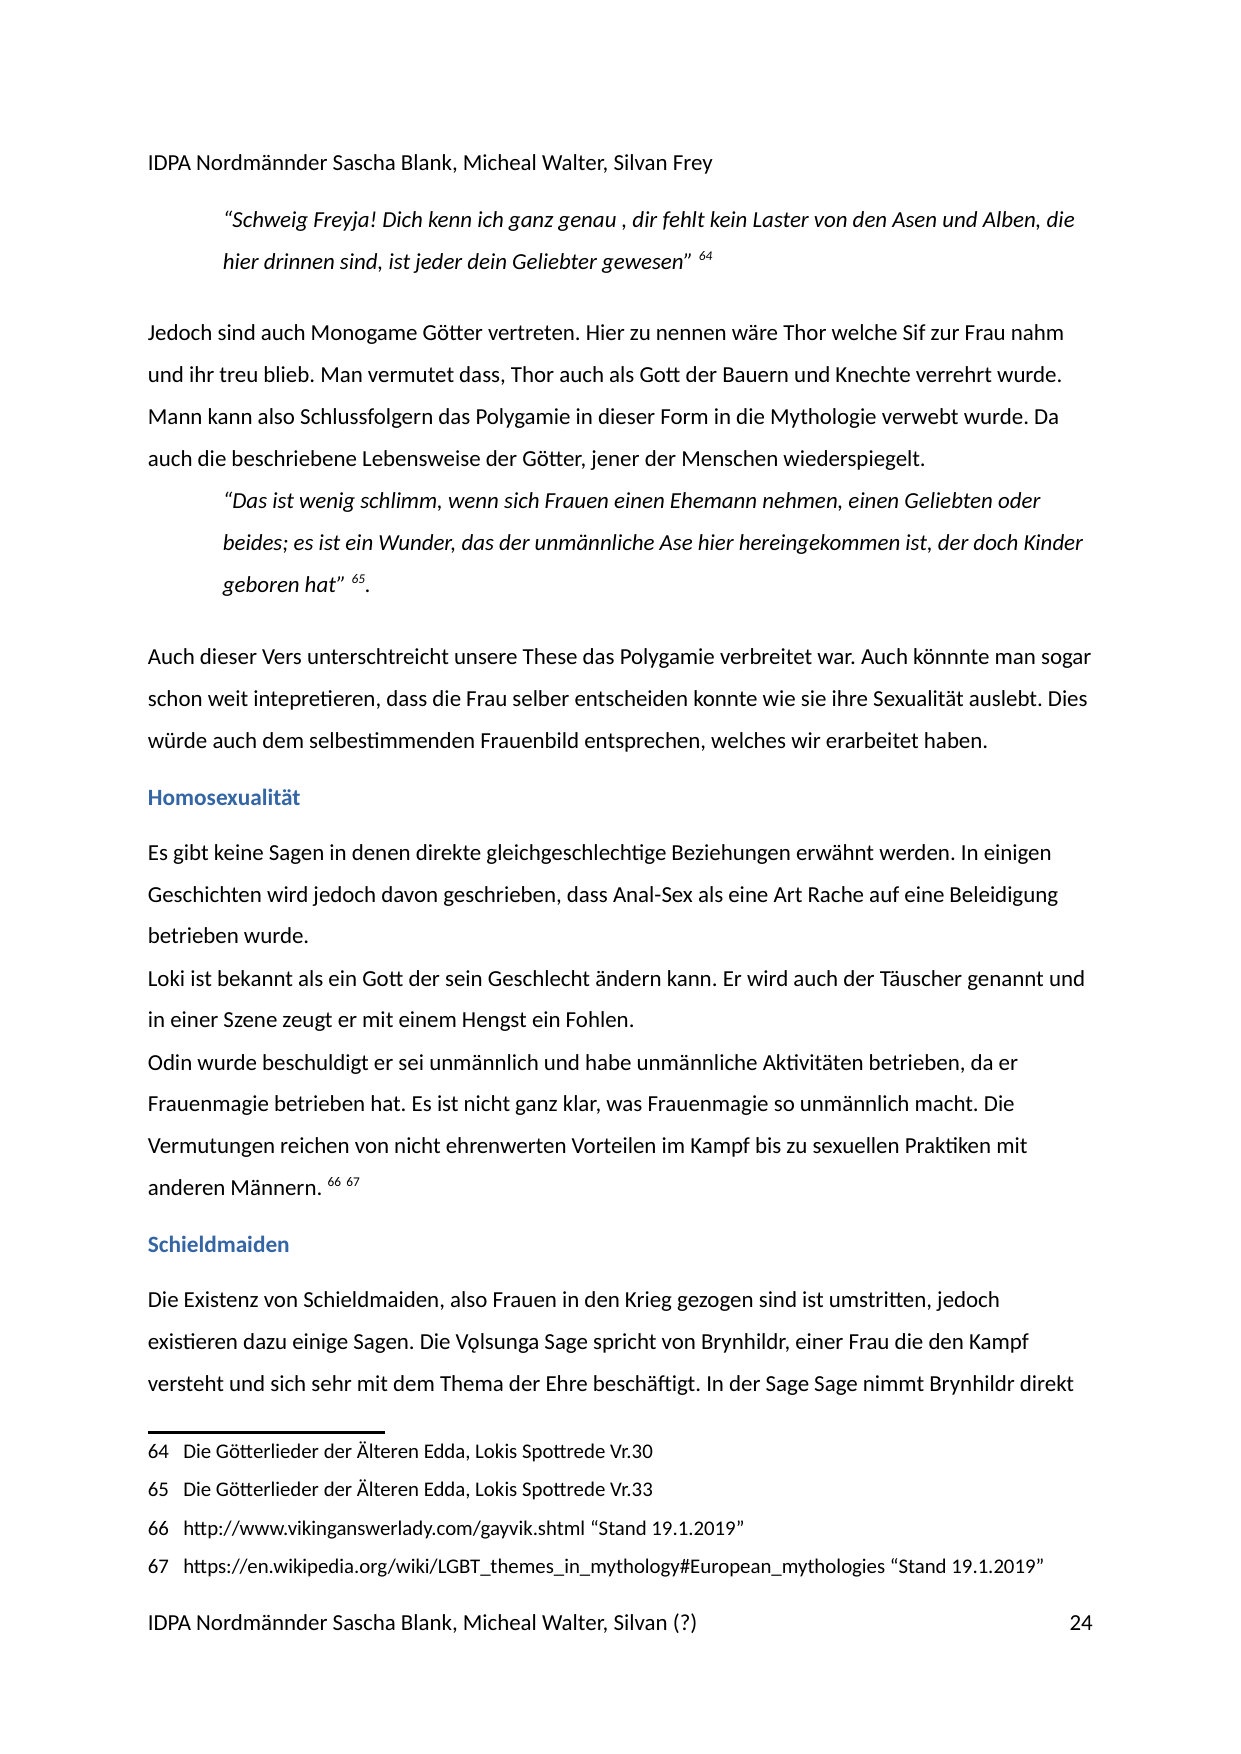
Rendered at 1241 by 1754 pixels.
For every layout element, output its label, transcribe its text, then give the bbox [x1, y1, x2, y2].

text http://www.vikinganswerlady.com/gayvik.shtml “Stand 19.1.2019” [148, 1515, 1093, 1540]
text https://en.wikipedia.org/wiki/LGBT_themes_in_mythology#European_mythologies “Stand 19.1.2019” [148, 1553, 1093, 1578]
text Die Götterlieder der Älteren Edda, Lokis Spottrede Vr.30 [148, 1438, 1093, 1464]
text Es gibt keine Sagen in denen direkte gleichgeschlechtige Beziehungen erwähnt werden. In einigen Geschichten wird jedoch davon geschrieben, dass Anal-Sex als eine Art Rache auf eine Beleidigung betrieben wurde. Loki ist bekannt als ein Gott der sein Geschlecht ändern kann. Er wird auch der Täuscher genannt und in einer Szene zeugt er mit einem Hengst ein Fohlen. Odin wurde beschuldigt er sei unmännlich und habe unmännliche Aktivitäten betrieben, da er Frauenmagie betrieben hat. Es ist nicht ganz klar, was Frauenmagie so unmännlich macht. Die Vermutungen reichen von nicht ehrenwerten Vorteilen im Kampf bis zu sexuellen Praktiken mit anderen Männern. [148, 838, 1093, 1202]
text Die Götterlieder der Älteren Edda, Lokis Spottrede Vr.33 [148, 1477, 1093, 1502]
subtitle Homosexualität [148, 782, 1093, 811]
text Die Existenz von Schieldmaiden, also Frauen in den Krieg gezogen sind ist umstritten, jedoch existieren dazu einige Sagen. Die Vǫlsunga Sage spricht von Brynhildr, einer Frau die den Kampf versteht und sich sehr mit dem Thema der Ehre beschäftigt. In der Sage Sage nimmt Brynhildr direkt [148, 1285, 1093, 1397]
text “Schweig Freyja! Dich kenn ich ganz genau , dir fehlt kein Laster von den Asen und Alben, die hier drinnen sind, ist jeder dein Geliebter gewesen” [223, 205, 1093, 275]
text Auch dieser Vers unterschtreicht unsere These das Polygamie verbreitet war. Auch könnnte man sogar schon weit intepretieren, dass die Frau selber entscheiden konnte wie sie ihre Sexualität auslebt. Dies würde auch dem selbestimmenden Frauenbild entsprechen, welches wir erarbeitet haben. [148, 642, 1093, 754]
text “Das ist wenig schlimm, wenn sich Frauen einen Ehemann nehmen, einen Geliebten oder beides; es ist ein Wunder, das der unmännliche Ase hier hereingekommen ist, der doch Kinder geboren hat” . [223, 486, 1093, 598]
text Jedoch sind auch Monogame Götter vertreten. Hier zu nennen wäre Thor welche Sif zur Frau nahm und ihr treu blieb. Man vermutet dass, Thor auch als Gott der Bauern und Knechte verrehrt wurde. Mann kann also Schlussfolgern das Polygamie in dieser Form in die Mythologie verwebt wurde. Da auch die beschriebene Lebensweise der Götter, jener der Menschen wiederspiegelt. [148, 318, 1093, 472]
subtitle Schieldmaiden [148, 1230, 1093, 1259]
